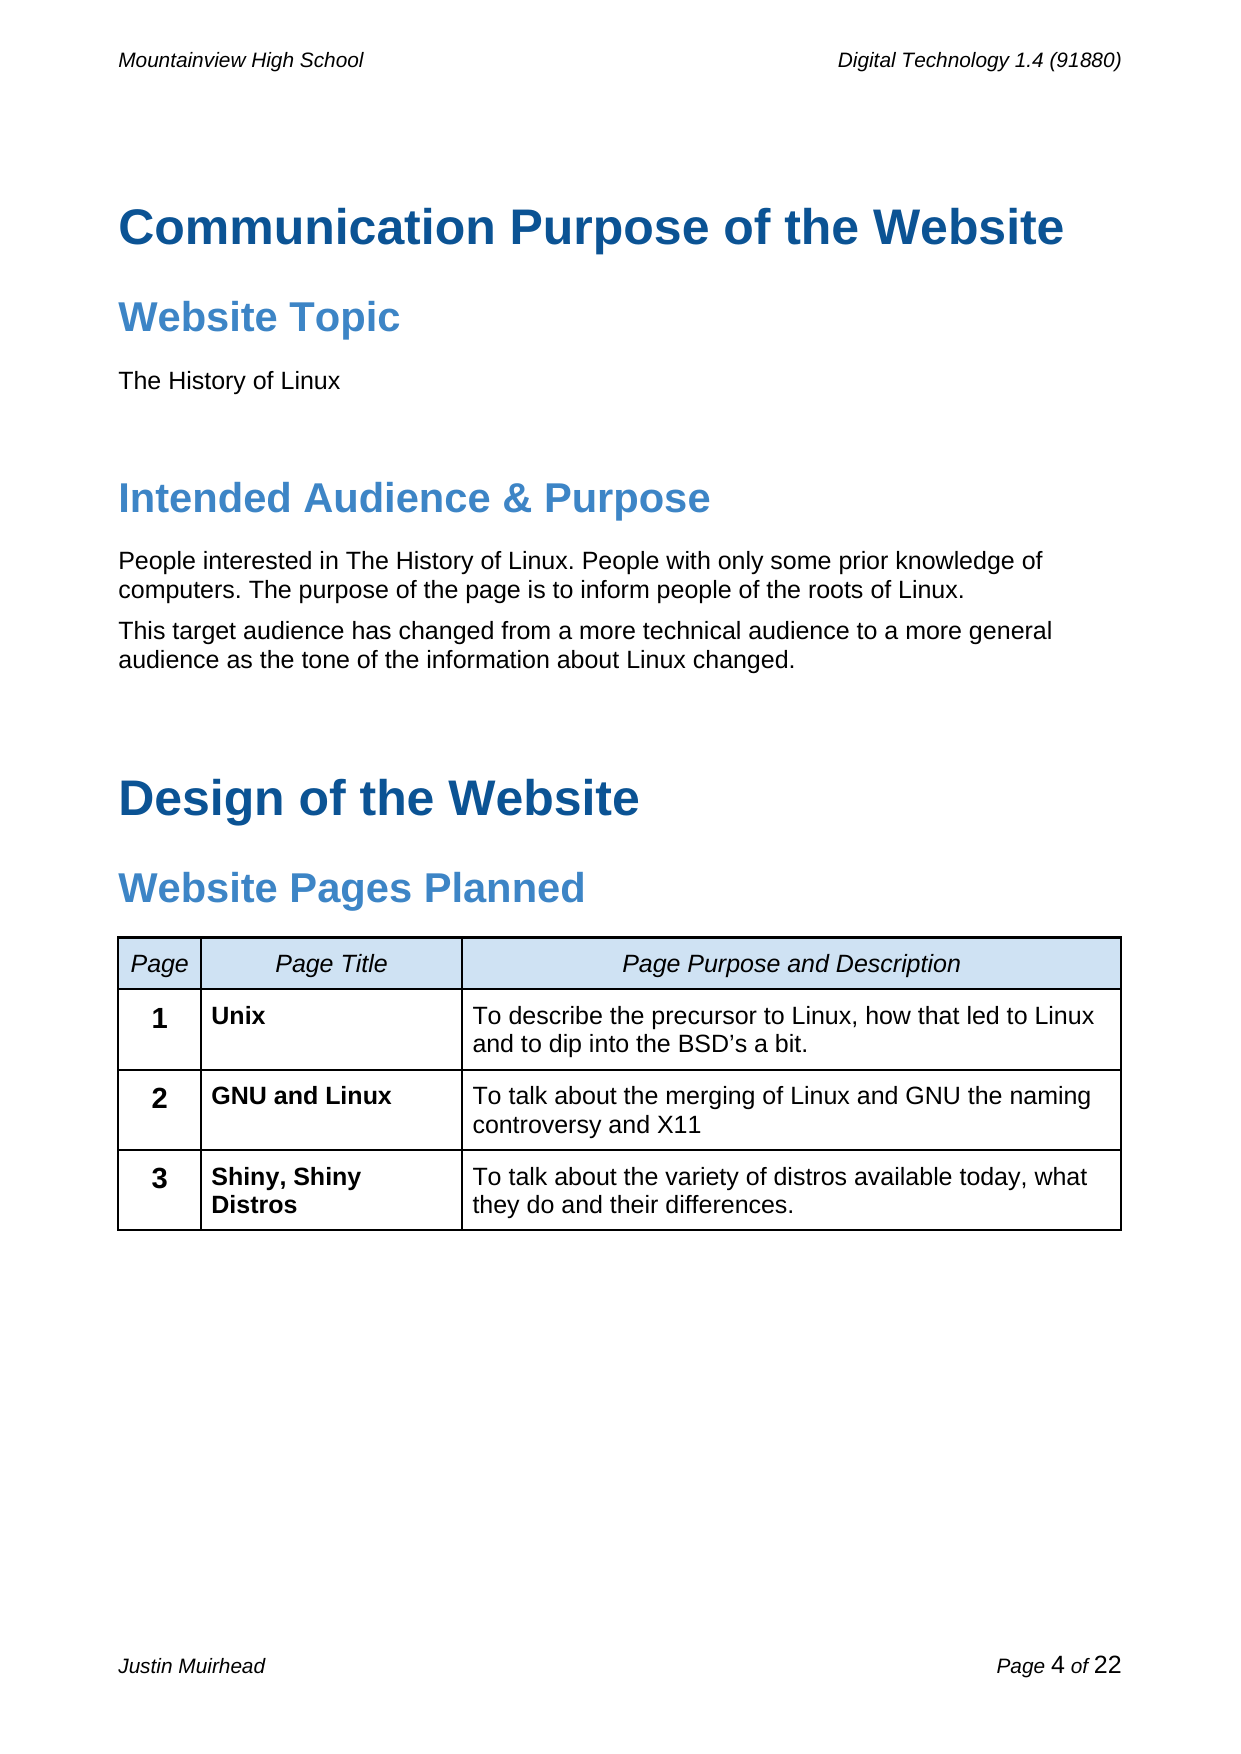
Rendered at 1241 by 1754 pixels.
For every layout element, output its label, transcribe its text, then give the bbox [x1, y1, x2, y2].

table_cell GNU and Linux [202, 1071, 461, 1149]
subtitle Website Topic [118, 293, 1122, 341]
table_cell 2 [119, 1071, 200, 1149]
text This target audience has changed from a more technical audience to a more general audience as the tone of the information about Linux changed. [118, 616, 1122, 673]
subtitle Design of the Website [118, 768, 1122, 826]
table_cell 1 [119, 990, 200, 1068]
text The History of Linux [118, 366, 1122, 394]
subtitle Website Pages Planned [118, 863, 1122, 911]
table_cell 3 [119, 1151, 200, 1229]
table_cell Shiny, Shiny Distros [202, 1151, 461, 1229]
text People interested in The History of Linux. People with only some prior knowledge of computers. The purpose of the page is to inform people of the roots of Linux. [118, 546, 1122, 603]
table_cell To talk about the variety of distros available today, what they do and their differences. [463, 1151, 1120, 1229]
subtitle Intended Audience & Purpose [118, 473, 1122, 521]
table_cell To describe the precursor to Linux, how that led to Linux and to dip into the BSD’s a bit. [463, 990, 1120, 1068]
table_header Page [119, 939, 200, 988]
subtitle Communication Purpose of the Website [118, 198, 1122, 255]
table_cell Unix [202, 990, 461, 1068]
table_cell To talk about the merging of Linux and GNU the naming controversy and X11 [463, 1071, 1120, 1149]
table_header Page Purpose and Description [463, 939, 1120, 988]
table_header Page Title [202, 939, 461, 988]
